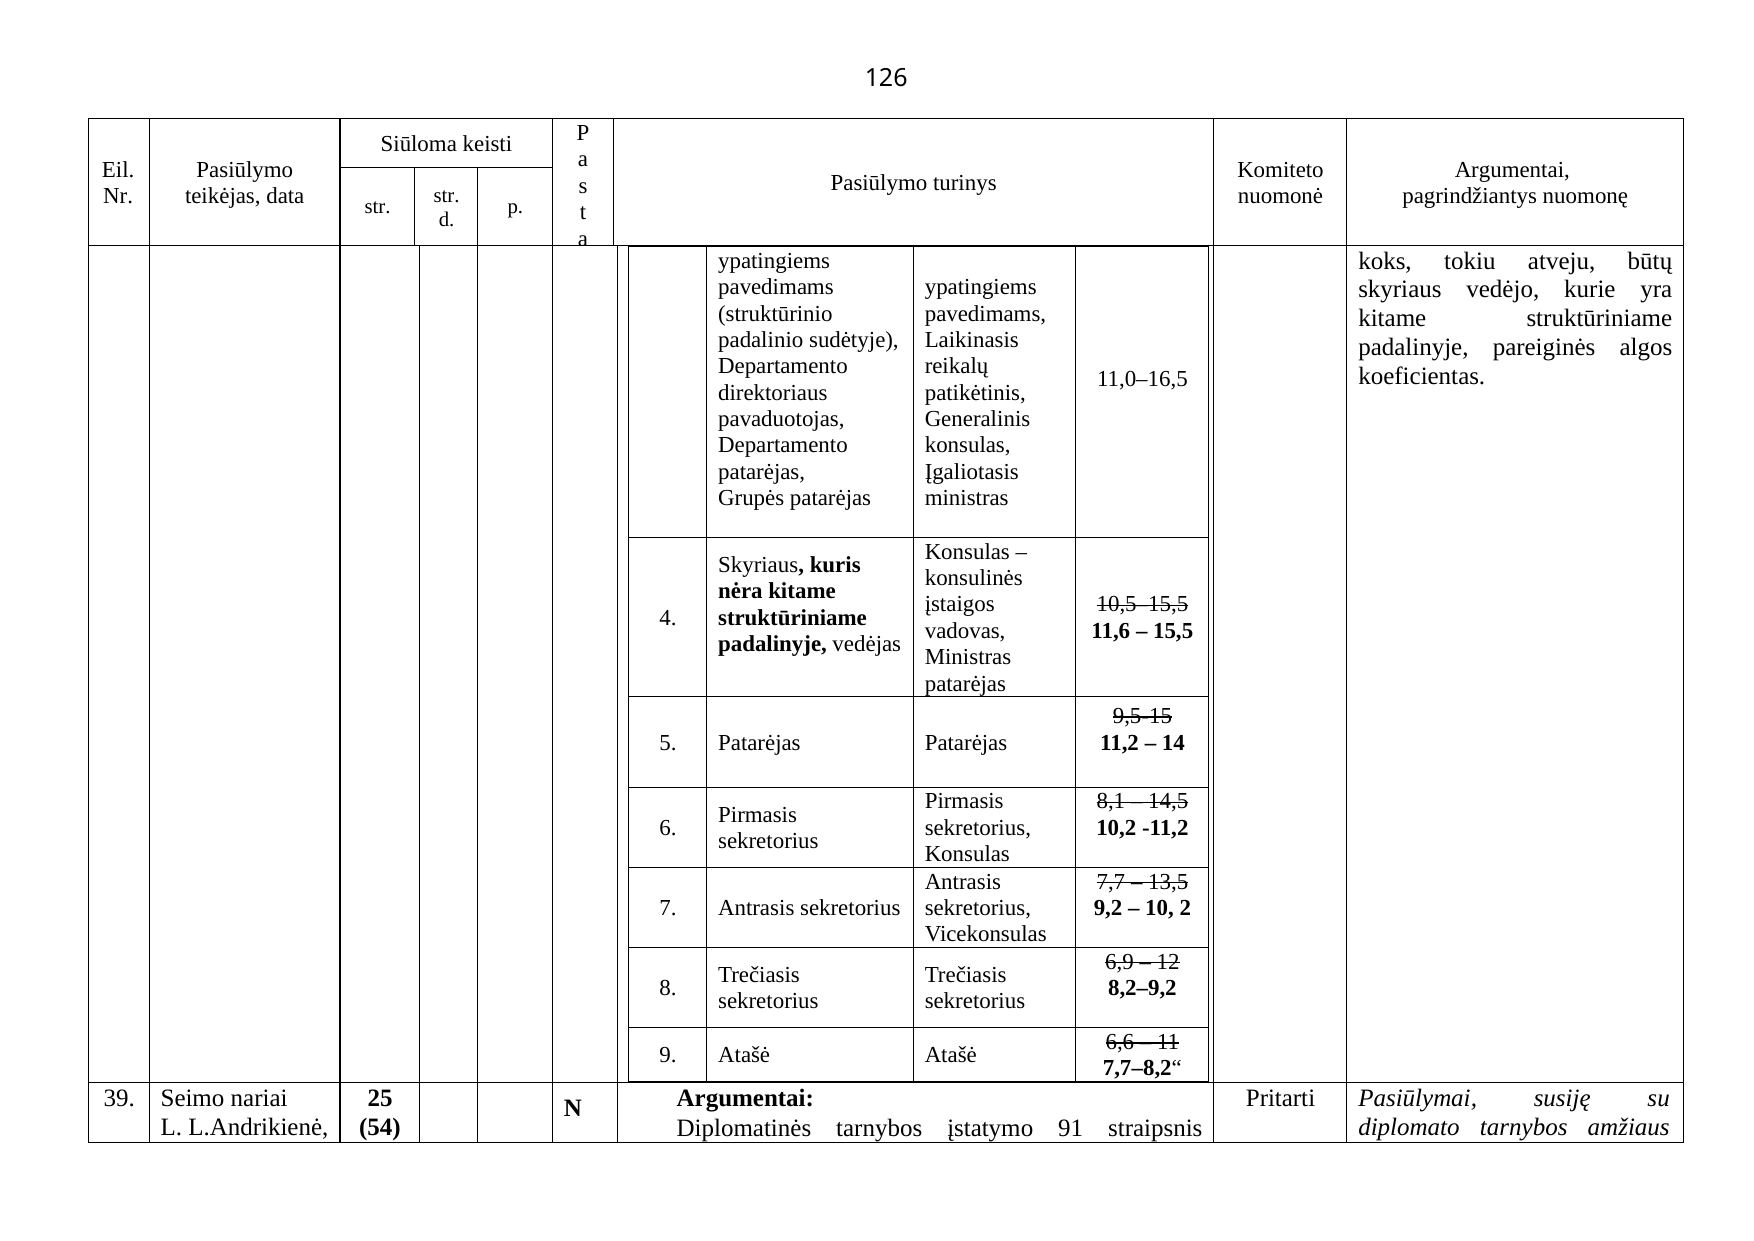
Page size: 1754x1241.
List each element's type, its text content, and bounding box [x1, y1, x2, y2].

table_cell Antrasis sekretorius [707, 868, 913, 947]
table_cell ypatingiems pavedimams (struktūrinio padalinio sudėtyje), Departamento direktoriaus pavaduotojas, Departamento patarėjas, Grupės patarėjas [707, 247, 913, 537]
table_cell N [553, 1083, 617, 1142]
table_cell Atašė [707, 1028, 913, 1081]
table_cell [150, 246, 339, 1082]
table_cell Trečiasis sekretorius [914, 948, 1075, 1027]
table_cell Argumentai: Diplomatinės tarnybos įstatymo 91 straipsnis [618, 1083, 1213, 1142]
table_cell ypatingiems pavedimams, Laikinasis reikalų patikėtinis, Generalinis konsulas, Įgaliotasis ministras [914, 247, 1075, 537]
table_cell 9,5-15 11,2 – 14 [1076, 697, 1208, 787]
table_cell Pirmasis sekretorius, Konsulas [914, 788, 1075, 867]
table_cell Skyriaus, kuris nėra kitame struktūriniame padalinyje, vedėjas [707, 538, 913, 696]
table_cell [618, 246, 628, 1082]
table_cell [1209, 246, 1213, 1082]
table_cell [553, 246, 617, 1082]
table_header Pasiūlymo teikėjas, data [150, 119, 339, 245]
table_cell str. d. [415, 168, 477, 245]
table_cell 6. [629, 788, 706, 867]
table_cell Pasiūlymai, susiję su diplomato tarnybos amžiaus [1347, 1083, 1683, 1142]
table_cell Pirmasis sekretorius [707, 788, 913, 867]
table_cell [1214, 246, 1346, 1082]
table_cell 7. [629, 868, 706, 947]
table_cell 6,9 – 12 8,2–9,2 [1076, 948, 1208, 1027]
table_cell [420, 1083, 477, 1142]
table_cell 9. [629, 1028, 706, 1081]
table_cell Konsulas – konsulinės įstaigos vadovas, Ministras patarėjas [914, 538, 1075, 696]
table_cell 11,0–16,5 [1076, 247, 1208, 537]
table_cell 6,6 – 11 7,7–8,2“ [1076, 1028, 1208, 1081]
table_header Siūloma keisti [341, 119, 552, 167]
table_cell koks, tokiu atveju, būtų skyriaus vedėjo, kurie yra kitame struktūriniame padalinyje, pareiginės algos koeficientas. [1347, 246, 1683, 1082]
table_header Pasiūlymo turinys [614, 119, 1213, 245]
table_header Komiteto nuomonė [1214, 119, 1346, 245]
table_cell 39. [89, 1083, 149, 1142]
table_header Eil. Nr. [89, 119, 149, 245]
table_cell 25 (54) [341, 1083, 419, 1142]
table_cell [341, 246, 419, 1082]
table_cell Patarėjas [914, 697, 1075, 787]
table_cell 7,7 – 13,5 9,2 – 10, 2 [1076, 868, 1208, 947]
table_cell 8. [629, 948, 706, 1027]
table_header Pastabos [553, 119, 613, 245]
table_cell Seimo nariai L. L.Andrikienė, [150, 1083, 339, 1142]
table_cell [629, 247, 706, 537]
table_cell [420, 246, 477, 1082]
table_cell Atašė [914, 1028, 1075, 1081]
table_cell [478, 246, 552, 1082]
table_cell str. [341, 168, 414, 245]
table_cell p. [478, 168, 552, 245]
table_cell 10,5–15,5 11,6 – 15,5 [1076, 538, 1208, 696]
table_header Argumentai, pagrindžiantys nuomonę [1347, 119, 1683, 245]
table_cell [478, 1083, 552, 1142]
table_cell Patarėjas [707, 697, 913, 787]
table_cell 5. [629, 697, 706, 787]
table_cell Pritarti [1214, 1083, 1346, 1142]
table_cell 8,1 – 14,5 10,2 -11,2 [1076, 788, 1208, 867]
table_cell Antrasis sekretorius, Vicekonsulas [914, 868, 1075, 947]
table_cell 4. [629, 538, 706, 696]
table_cell [89, 246, 149, 1082]
table_cell Trečiasis sekretorius [707, 948, 913, 1027]
